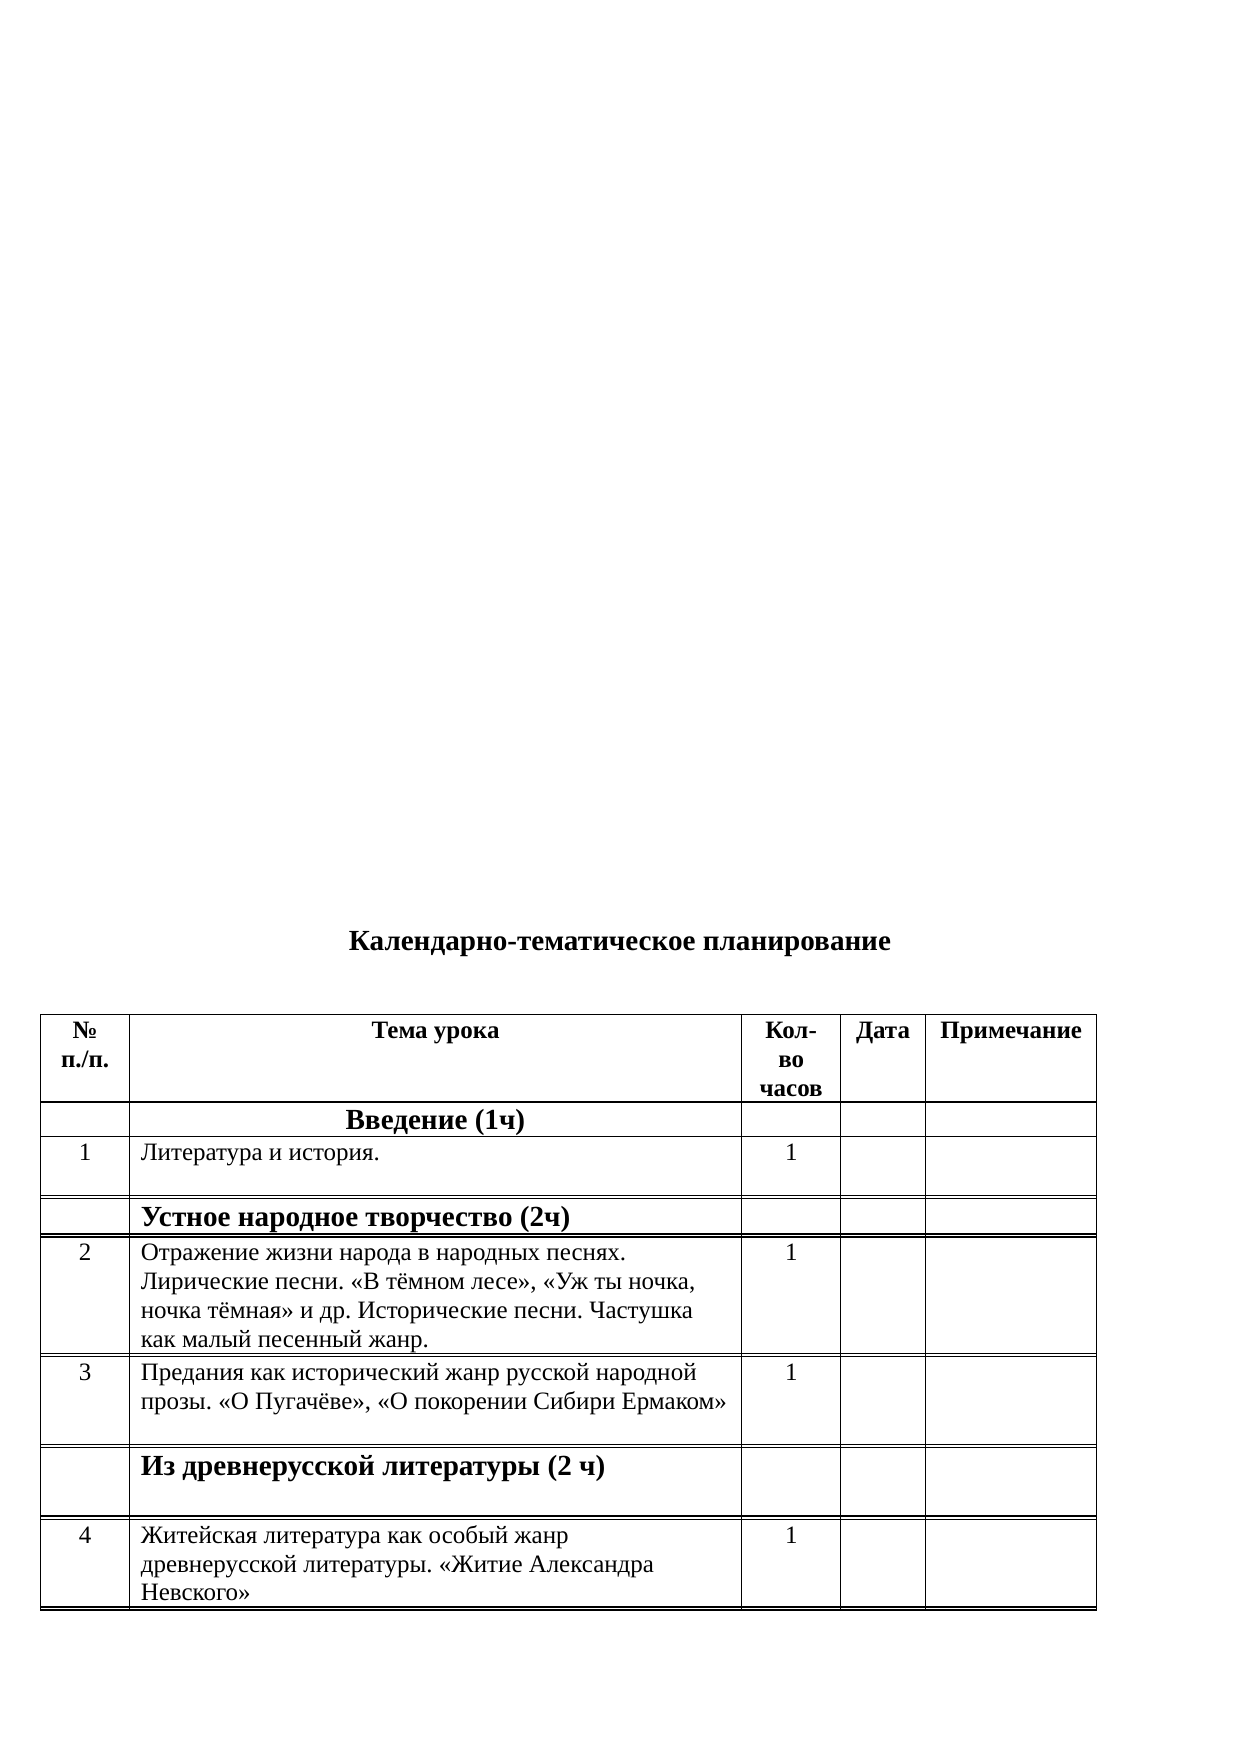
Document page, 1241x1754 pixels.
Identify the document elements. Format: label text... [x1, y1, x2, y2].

table_cell 2 [41, 1238, 129, 1352]
table_cell [742, 1103, 840, 1136]
text Календарно-тематическое планирование [118, 923, 1122, 957]
table_cell Литература и история. [130, 1137, 741, 1194]
table_cell [841, 1137, 925, 1194]
table_cell [41, 1199, 129, 1233]
table_header Кол-во часов [742, 1015, 840, 1101]
table_cell Предания как исторический жанр русской народной прозы. «О Пугачёве», «О покорении Сибири Ермаком» [130, 1357, 741, 1443]
table_cell Из древнерусской литературы (2 ч) [130, 1448, 741, 1515]
table_cell [41, 1448, 129, 1515]
table_cell Отражение жизни народа в народных песнях. Лирические песни. «В тёмном лесе», «Уж ты ночка, ночка тёмная» и др. Исторические песни. Частушка как малый песенный жанр. [130, 1238, 741, 1352]
table_cell [926, 1520, 1096, 1606]
table_cell [841, 1238, 925, 1352]
table_header Примечание [926, 1015, 1096, 1101]
table_cell 1 [742, 1238, 840, 1352]
table_cell [926, 1137, 1096, 1194]
table_cell [841, 1199, 925, 1233]
table_cell [41, 1103, 129, 1136]
table_header Тема урока [130, 1015, 741, 1101]
table_cell 1 [41, 1137, 129, 1194]
table_cell [926, 1357, 1096, 1443]
table_cell Введение (1ч) [130, 1103, 741, 1136]
table_cell [841, 1103, 925, 1136]
table_cell [742, 1448, 840, 1515]
table_cell 1 [742, 1137, 840, 1194]
table_cell 3 [41, 1357, 129, 1443]
table_cell [926, 1238, 1096, 1352]
table_cell [926, 1448, 1096, 1515]
table_cell Устное народное творчество (2ч) [130, 1199, 741, 1233]
table_cell 1 [742, 1520, 840, 1606]
table_cell [926, 1199, 1096, 1233]
table_cell [742, 1199, 840, 1233]
table_cell [841, 1357, 925, 1443]
table_cell [841, 1448, 925, 1515]
table_cell [841, 1520, 925, 1606]
table_cell Житейская литература как особый жанр древнерусской литературы. «Житие Александра Невского» [130, 1520, 741, 1606]
table_cell 1 [742, 1357, 840, 1443]
table_cell 4 [41, 1520, 129, 1606]
table_cell [926, 1103, 1096, 1136]
table_header Дата [841, 1015, 925, 1101]
table_header № п./п. [41, 1015, 129, 1101]
